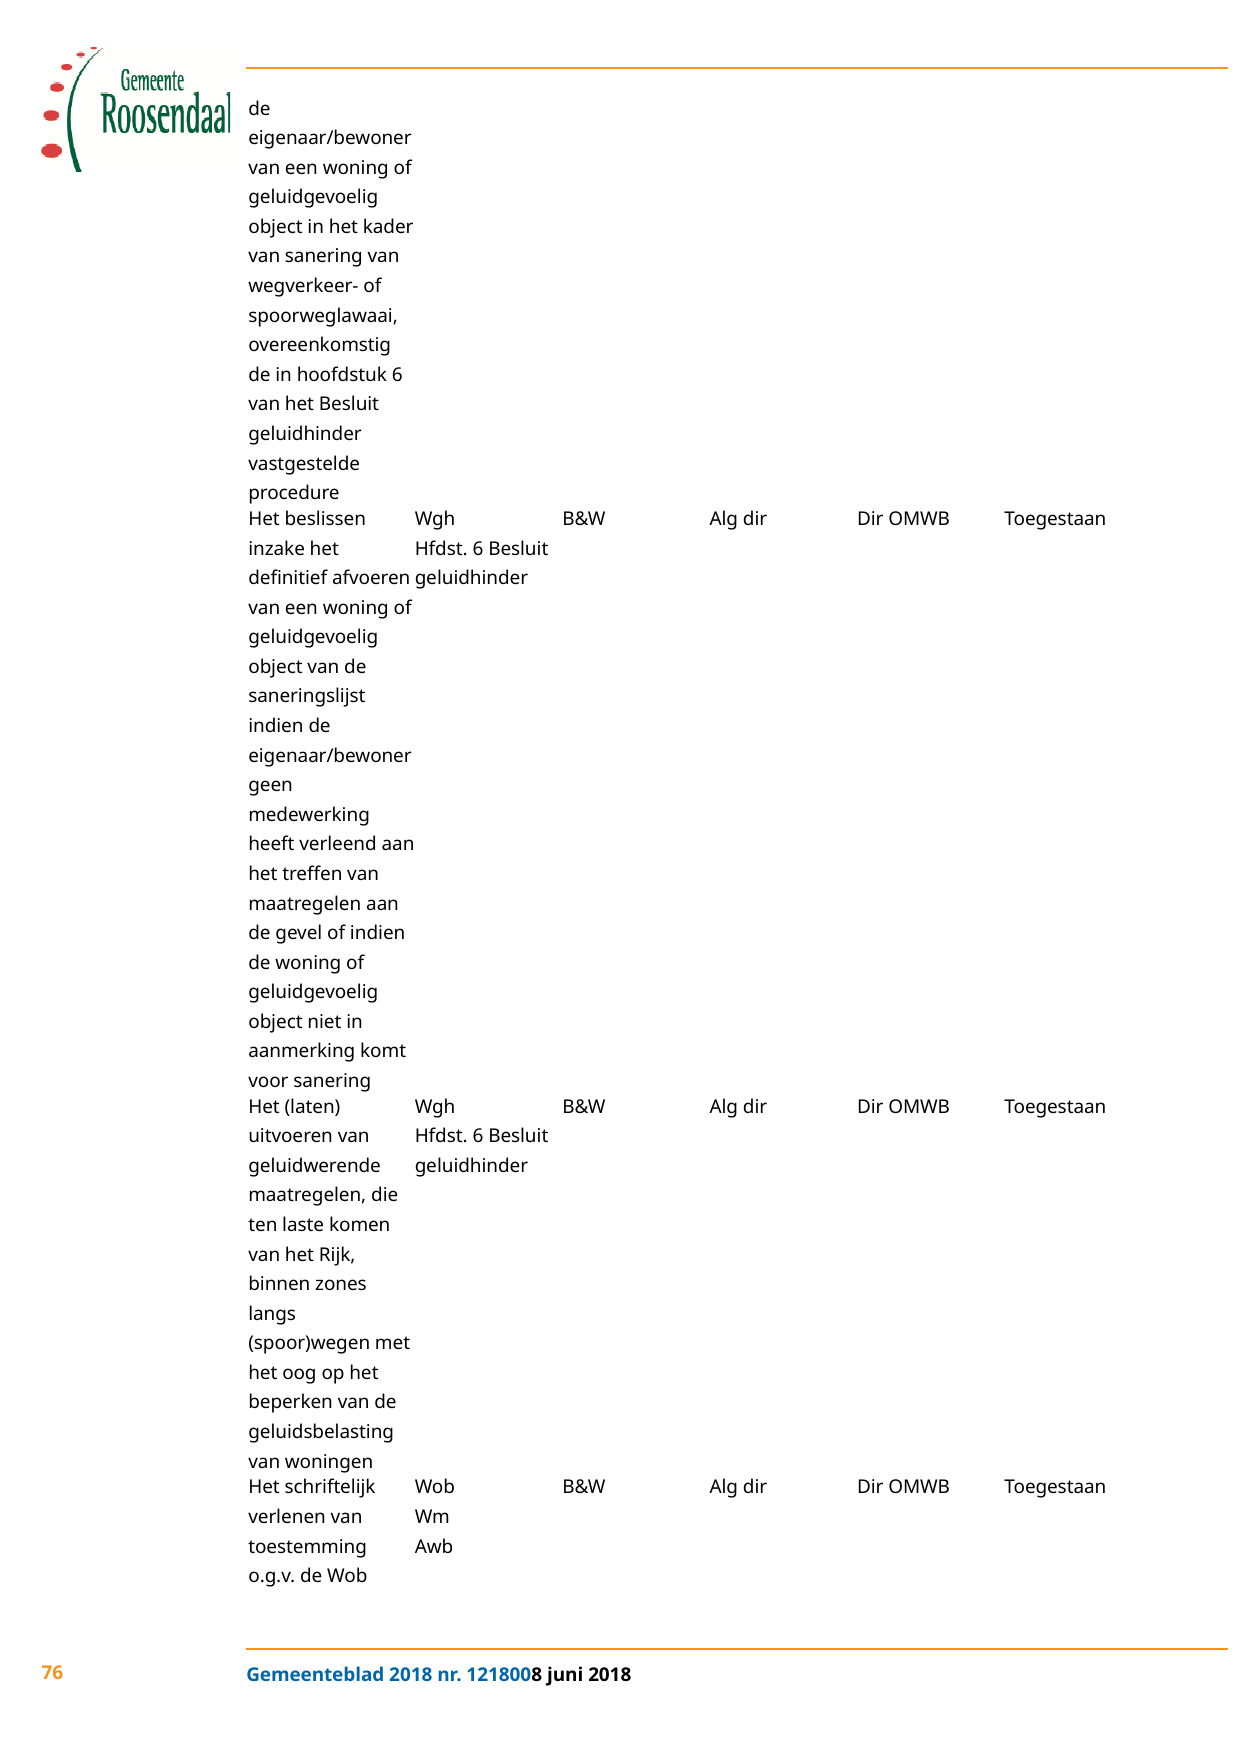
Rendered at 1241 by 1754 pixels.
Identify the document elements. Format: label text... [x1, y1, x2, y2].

table_cell Alg dir [709, 1093, 857, 1474]
table_cell Dir OMWB [857, 1093, 1004, 1474]
table_cell Alg dir [709, 1474, 857, 1588]
table_cell Wgh Hfdst. 6 Besluit geluidhinder [415, 505, 562, 1093]
table_cell Toegestaan [1004, 1093, 1152, 1474]
table_cell Het beslissen inzake het definitief afvoeren van een woning of geluidgevoelig object van de saneringslijst indien de eigenaar/bewoner geen medewerking heeft verleend aan het treffen van maatregelen aan de gevel of indien de woning of geluidgevoelig object niet in aanmerking komt voor sanering [248, 505, 414, 1093]
table_cell [415, 95, 562, 505]
table_cell Wob Wm Awb [415, 1474, 562, 1588]
table_cell Het (laten) uitvoeren van geluidwerende maatregelen, die ten laste komen van het Rijk, binnen zones langs (spoor)wegen met het oog op het beperken van de geluidsbelasting van woningen [248, 1093, 414, 1474]
table_cell Dir OMWB [857, 505, 1004, 1093]
table_cell de eigenaar/bewoner van een woning of geluidgevoelig object in het kader van sanering van wegverkeer- of spoorweglawaai, overeenkomstig de in hoofdstuk 6 van het Besluit geluidhinder vastgestelde procedure [248, 95, 414, 505]
picture [41, 47, 231, 172]
table_cell Wgh Hfdst. 6 Besluit geluidhinder [415, 1093, 562, 1474]
table_cell Dir OMWB [857, 1474, 1004, 1588]
table_cell B&W [562, 1093, 709, 1474]
table_cell B&W [562, 1474, 709, 1588]
table_cell Alg dir [709, 505, 857, 1093]
table_cell Het schriftelijk verlenen van toestemming o.g.v. de Wob [248, 1474, 414, 1588]
table_cell [1004, 95, 1152, 505]
table_cell [857, 95, 1004, 505]
table_cell Toegestaan [1004, 1474, 1152, 1588]
table_cell [562, 95, 709, 505]
table_cell Toegestaan [1004, 505, 1152, 1093]
table_cell B&W [562, 505, 709, 1093]
table_cell [709, 95, 857, 505]
